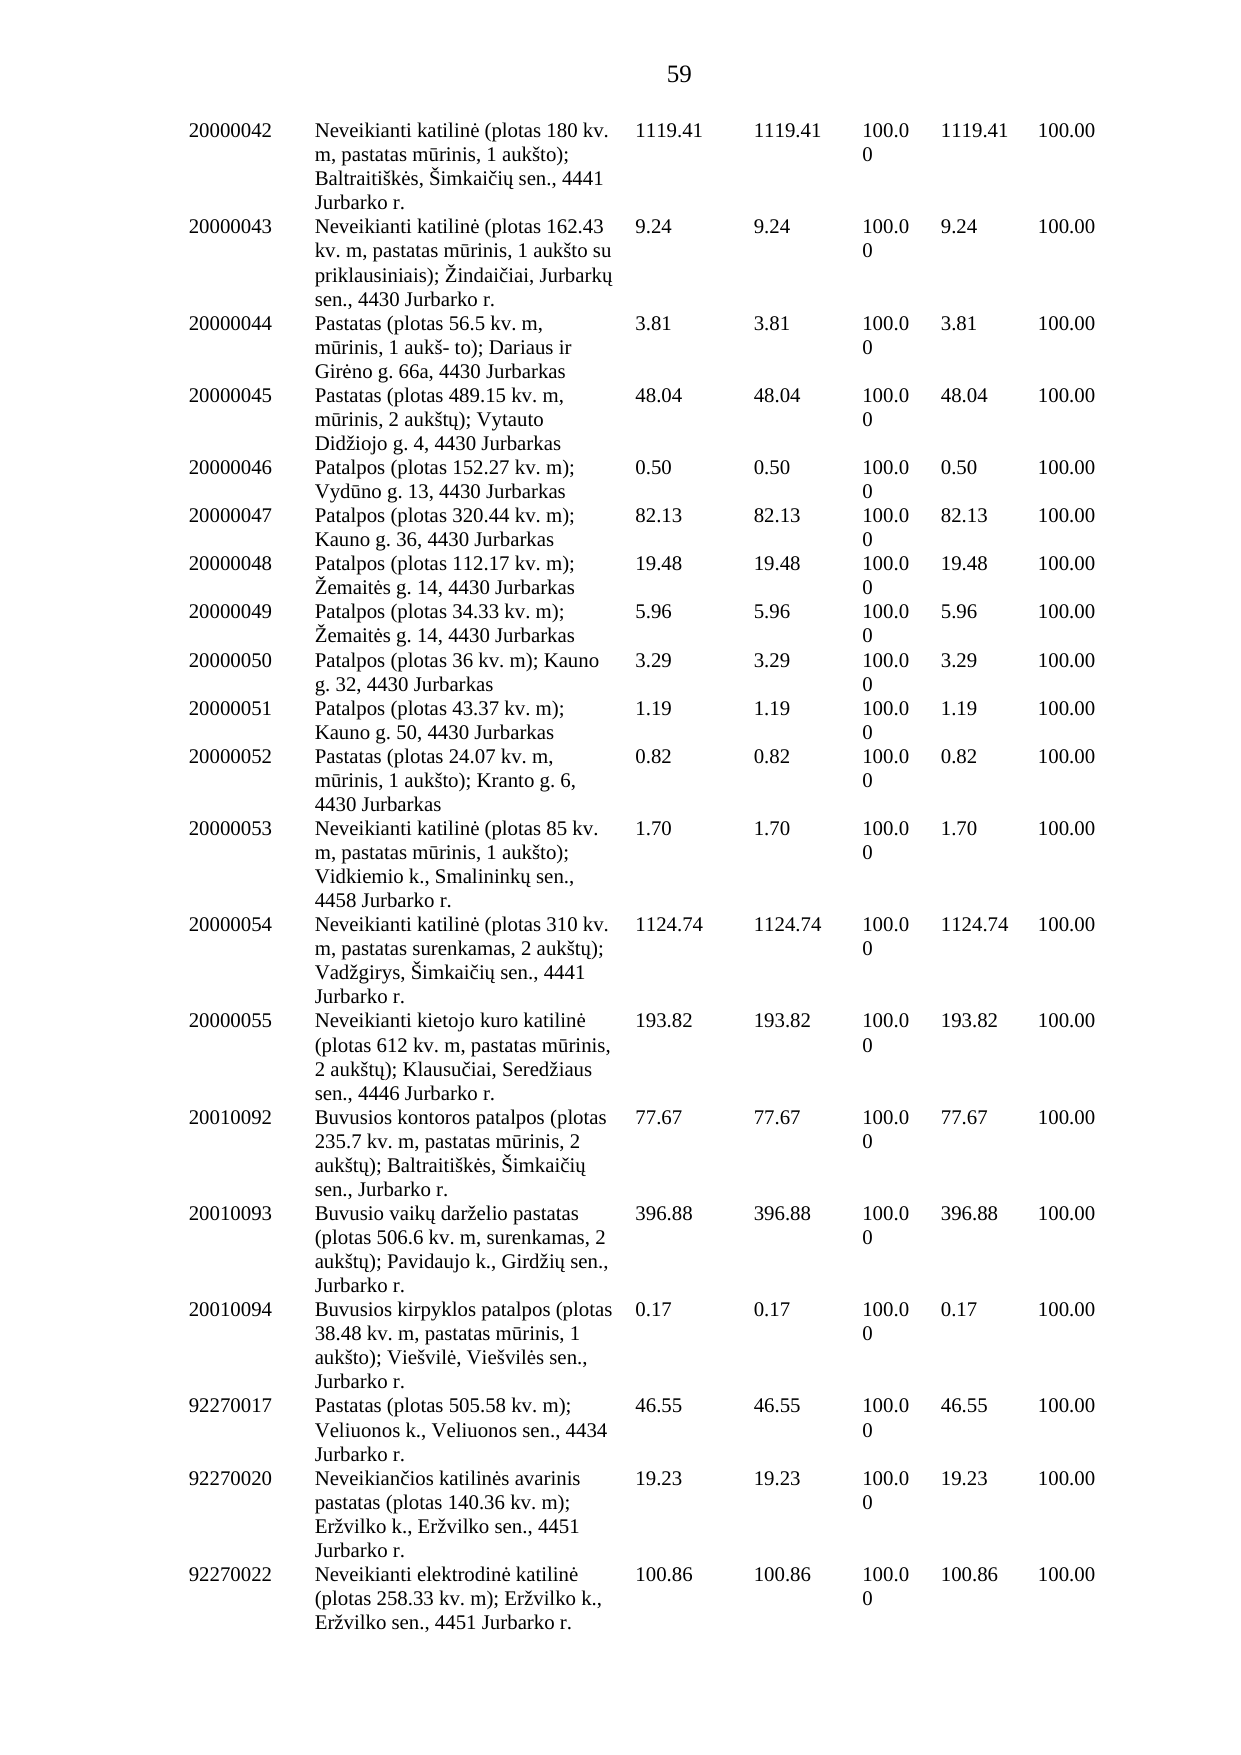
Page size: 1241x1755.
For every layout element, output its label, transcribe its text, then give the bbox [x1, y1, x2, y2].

table_cell 100.00 [851, 744, 929, 816]
table_cell 100.86 [624, 1562, 742, 1634]
table_cell 46.55 [742, 1394, 851, 1466]
table_cell 3.29 [742, 648, 851, 696]
table_cell 20000047 [177, 503, 303, 551]
table_cell 1.19 [929, 696, 1026, 744]
table_cell 100.00 [1026, 816, 1193, 912]
table_cell 3.81 [742, 311, 851, 383]
table_cell 19.48 [742, 551, 851, 599]
table_cell 0.17 [624, 1297, 742, 1393]
table_cell 82.13 [624, 503, 742, 551]
table_cell 20000043 [177, 214, 303, 311]
table_cell 1.70 [929, 816, 1026, 912]
table_cell 5.96 [624, 599, 742, 647]
table_cell 82.13 [929, 503, 1026, 551]
table_cell 20000053 [177, 816, 303, 912]
table_cell 20010093 [177, 1201, 303, 1297]
table_cell 9.24 [929, 214, 1026, 311]
table_cell 9.24 [742, 214, 851, 311]
table_cell 396.88 [624, 1201, 742, 1297]
table_cell 20000054 [177, 912, 303, 1008]
table_cell 193.82 [742, 1009, 851, 1105]
table_cell [1193, 599, 1240, 647]
table_cell 0.50 [742, 455, 851, 503]
table_cell 3.81 [929, 311, 1026, 383]
table_cell 20000051 [177, 696, 303, 744]
table_cell 0.82 [929, 744, 1026, 816]
table_cell [1193, 1466, 1240, 1562]
table_cell 100.86 [929, 1562, 1026, 1634]
table_cell 92270022 [177, 1562, 303, 1634]
table_cell 20010094 [177, 1297, 303, 1393]
table_cell 100.00 [851, 118, 929, 214]
table_cell Neveikianti katilinė (plotas 162.43 kv. m, pastatas mūrinis, 1 aukšto su priklausiniais); Žindaičiai, Jurbarkų sen., 4430 Jurbarko r. [303, 214, 624, 311]
table_cell [1193, 383, 1240, 455]
table_cell 1.19 [742, 696, 851, 744]
table_cell [1193, 503, 1240, 551]
table_cell 20000050 [177, 648, 303, 696]
table_cell Buvusios kirpyklos patalpos (plotas 38.48 kv. m, pastatas mūrinis, 1 aukšto); Viešvilė, Viešvilės sen., Jurbarko r. [303, 1297, 624, 1393]
table_cell 92270017 [177, 1394, 303, 1466]
table_cell 100.00 [851, 455, 929, 503]
table_cell 19.48 [929, 551, 1026, 599]
table_cell 100.00 [851, 383, 929, 455]
table_cell 1119.41 [929, 118, 1026, 214]
table_cell 100.86 [742, 1562, 851, 1634]
table_cell 1.70 [742, 816, 851, 912]
table_cell 100.00 [851, 1394, 929, 1466]
table_cell [1193, 1009, 1240, 1105]
table_cell 1124.74 [929, 912, 1026, 1008]
table_cell 100.00 [851, 503, 929, 551]
table_cell 100.00 [851, 1201, 929, 1297]
table_cell 100.00 [851, 696, 929, 744]
table_cell Neveikianti katilinė (plotas 180 kv. m, pastatas mūrinis, 1 aukšto); Baltraitiškės, Šimkaičių sen., 4441 Jurbarko r. [303, 118, 624, 214]
table_cell Patalpos (plotas 36 kv. m); Kauno g. 32, 4430 Jurbarkas [303, 648, 624, 696]
table_cell [1193, 118, 1240, 214]
table_cell Neveikianti katilinė (plotas 85 kv. m, pastatas mūrinis, 1 aukšto); Vidkiemio k., Smalininkų sen., 4458 Jurbarko r. [303, 816, 624, 912]
table_cell 193.82 [929, 1009, 1026, 1105]
table_cell 20000045 [177, 383, 303, 455]
table_cell 100.00 [851, 912, 929, 1008]
table_cell 100.00 [1026, 1562, 1193, 1634]
table_cell 3.29 [624, 648, 742, 696]
table_cell 100.00 [851, 599, 929, 647]
table_cell 100.00 [1026, 912, 1193, 1008]
table_cell 100.00 [1026, 1466, 1193, 1562]
table_cell 100.00 [1026, 503, 1193, 551]
table_cell [1193, 1297, 1240, 1393]
table_cell [1193, 1562, 1240, 1634]
table_cell 48.04 [624, 383, 742, 455]
table_cell Neveikianti kietojo kuro katilinė (plotas 612 kv. m, pastatas mūrinis, 2 aukštų); Klausučiai, Seredžiaus sen., 4446 Jurbarko r. [303, 1009, 624, 1105]
table_cell 9.24 [624, 214, 742, 311]
table_cell Buvusios kontoros patalpos (plotas 235.7 kv. m, pastatas mūrinis, 2 aukštų); Baltraitiškės, Šimkaičių sen., Jurbarko r. [303, 1105, 624, 1201]
table_cell 19.23 [624, 1466, 742, 1562]
table_cell [1193, 744, 1240, 816]
table_cell 100.00 [851, 1297, 929, 1393]
table_cell [1193, 912, 1240, 1008]
table_cell 100.00 [1026, 599, 1193, 647]
table_cell 1124.74 [624, 912, 742, 1008]
table_cell 1124.74 [742, 912, 851, 1008]
table_cell 100.00 [851, 1105, 929, 1201]
table_cell 100.00 [851, 551, 929, 599]
table_cell 77.67 [624, 1105, 742, 1201]
table_cell Patalpos (plotas 320.44 kv. m); Kauno g. 36, 4430 Jurbarkas [303, 503, 624, 551]
table_cell [1193, 455, 1240, 503]
table_cell Patalpos (plotas 112.17 kv. m); Žemaitės g. 14, 4430 Jurbarkas [303, 551, 624, 599]
table_cell 100.00 [851, 816, 929, 912]
table_cell 193.82 [624, 1009, 742, 1105]
table_cell 20000044 [177, 311, 303, 383]
table_cell 5.96 [742, 599, 851, 647]
table_cell 20000048 [177, 551, 303, 599]
table_cell 20010092 [177, 1105, 303, 1201]
table_cell 46.55 [929, 1394, 1026, 1466]
table_cell 100.00 [1026, 1105, 1193, 1201]
table_cell 100.00 [1026, 1009, 1193, 1105]
table_cell 100.00 [1026, 551, 1193, 599]
table_cell 100.00 [851, 214, 929, 311]
table_cell 100.00 [1026, 1297, 1193, 1393]
table_cell 396.88 [929, 1201, 1026, 1297]
table_cell 0.82 [742, 744, 851, 816]
table_cell 20000052 [177, 744, 303, 816]
table_cell 100.00 [1026, 383, 1193, 455]
table_cell 100.00 [1026, 1201, 1193, 1297]
table_cell Neveikiančios katilinės avarinis pastatas (plotas 140.36 kv. m); Eržvilko k., Eržvilko sen., 4451 Jurbarko r. [303, 1466, 624, 1562]
table_cell 100.00 [1026, 311, 1193, 383]
table_cell 100.00 [851, 648, 929, 696]
table_cell 77.67 [742, 1105, 851, 1201]
table_cell 100.00 [851, 1466, 929, 1562]
table_cell 19.23 [929, 1466, 1026, 1562]
table_cell 1119.41 [742, 118, 851, 214]
table_cell [1193, 551, 1240, 599]
table_cell 20000046 [177, 455, 303, 503]
table_cell Buvusio vaikų darželio pastatas (plotas 506.6 kv. m, surenkamas, 2 aukštų); Pavidaujo k., Girdžių sen., Jurbarko r. [303, 1201, 624, 1297]
table_cell 77.67 [929, 1105, 1026, 1201]
table_cell 0.17 [929, 1297, 1026, 1393]
table_cell 100.00 [1026, 696, 1193, 744]
table_cell 1119.41 [624, 118, 742, 214]
table_cell [1193, 1201, 1240, 1297]
table_cell [1193, 696, 1240, 744]
table_cell 5.96 [929, 599, 1026, 647]
table_cell Patalpos (plotas 43.37 kv. m); Kauno g. 50, 4430 Jurbarkas [303, 696, 624, 744]
table_cell Pastatas (plotas 56.5 kv. m, mūrinis, 1 aukš- to); Dariaus ir Girėno g. 66a, 4430 Jurbarkas [303, 311, 624, 383]
table_cell Neveikianti katilinė (plotas 310 kv. m, pastatas surenkamas, 2 aukštų); Vadžgirys, Šimkaičių sen., 4441 Jurbarko r. [303, 912, 624, 1008]
table_cell 100.00 [1026, 648, 1193, 696]
table_cell 100.00 [851, 1562, 929, 1634]
table_cell 1.19 [624, 696, 742, 744]
table_cell 100.00 [1026, 744, 1193, 816]
table_cell 0.50 [624, 455, 742, 503]
table_cell 48.04 [742, 383, 851, 455]
table_cell 0.50 [929, 455, 1026, 503]
table_cell 3.81 [624, 311, 742, 383]
table_cell Patalpos (plotas 34.33 kv. m); Žemaitės g. 14, 4430 Jurbarkas [303, 599, 624, 647]
table_cell 100.00 [1026, 118, 1193, 214]
table_cell 100.00 [851, 1009, 929, 1105]
table_cell Neveikianti elektrodinė katilinė (plotas 258.33 kv. m); Eržvilko k., Eržvilko sen., 4451 Jurbarko r. [303, 1562, 624, 1634]
table_cell 46.55 [624, 1394, 742, 1466]
table_cell [1193, 1394, 1240, 1466]
table_cell [1193, 214, 1240, 311]
table_cell Pastatas (plotas 505.58 kv. m); Veliuonos k., Veliuonos sen., 4434 Jurbarko r. [303, 1394, 624, 1466]
table_cell 1.70 [624, 816, 742, 912]
table_cell 48.04 [929, 383, 1026, 455]
table_cell 100.00 [851, 311, 929, 383]
table_cell 3.29 [929, 648, 1026, 696]
table_cell 20000042 [177, 118, 303, 214]
table_cell 19.48 [624, 551, 742, 599]
table_cell 0.17 [742, 1297, 851, 1393]
table_cell 20000055 [177, 1009, 303, 1105]
table_cell 396.88 [742, 1201, 851, 1297]
table_cell 92270020 [177, 1466, 303, 1562]
table_cell 100.00 [1026, 214, 1193, 311]
table_cell Pastatas (plotas 489.15 kv. m, mūrinis, 2 aukštų); Vytauto Didžiojo g. 4, 4430 Jurbarkas [303, 383, 624, 455]
table_cell Patalpos (plotas 152.27 kv. m); Vydūno g. 13, 4430 Jurbarkas [303, 455, 624, 503]
table_cell [1193, 816, 1240, 912]
table_cell 100.00 [1026, 1394, 1193, 1466]
table_cell 20000049 [177, 599, 303, 647]
table_cell Pastatas (plotas 24.07 kv. m, mūrinis, 1 aukšto); Kranto g. 6, 4430 Jurbarkas [303, 744, 624, 816]
table_cell 19.23 [742, 1466, 851, 1562]
table_cell 0.82 [624, 744, 742, 816]
table_cell [1193, 1105, 1240, 1201]
table_cell [1193, 311, 1240, 383]
table_cell [1193, 648, 1240, 696]
table_cell 82.13 [742, 503, 851, 551]
table_cell 100.00 [1026, 455, 1193, 503]
